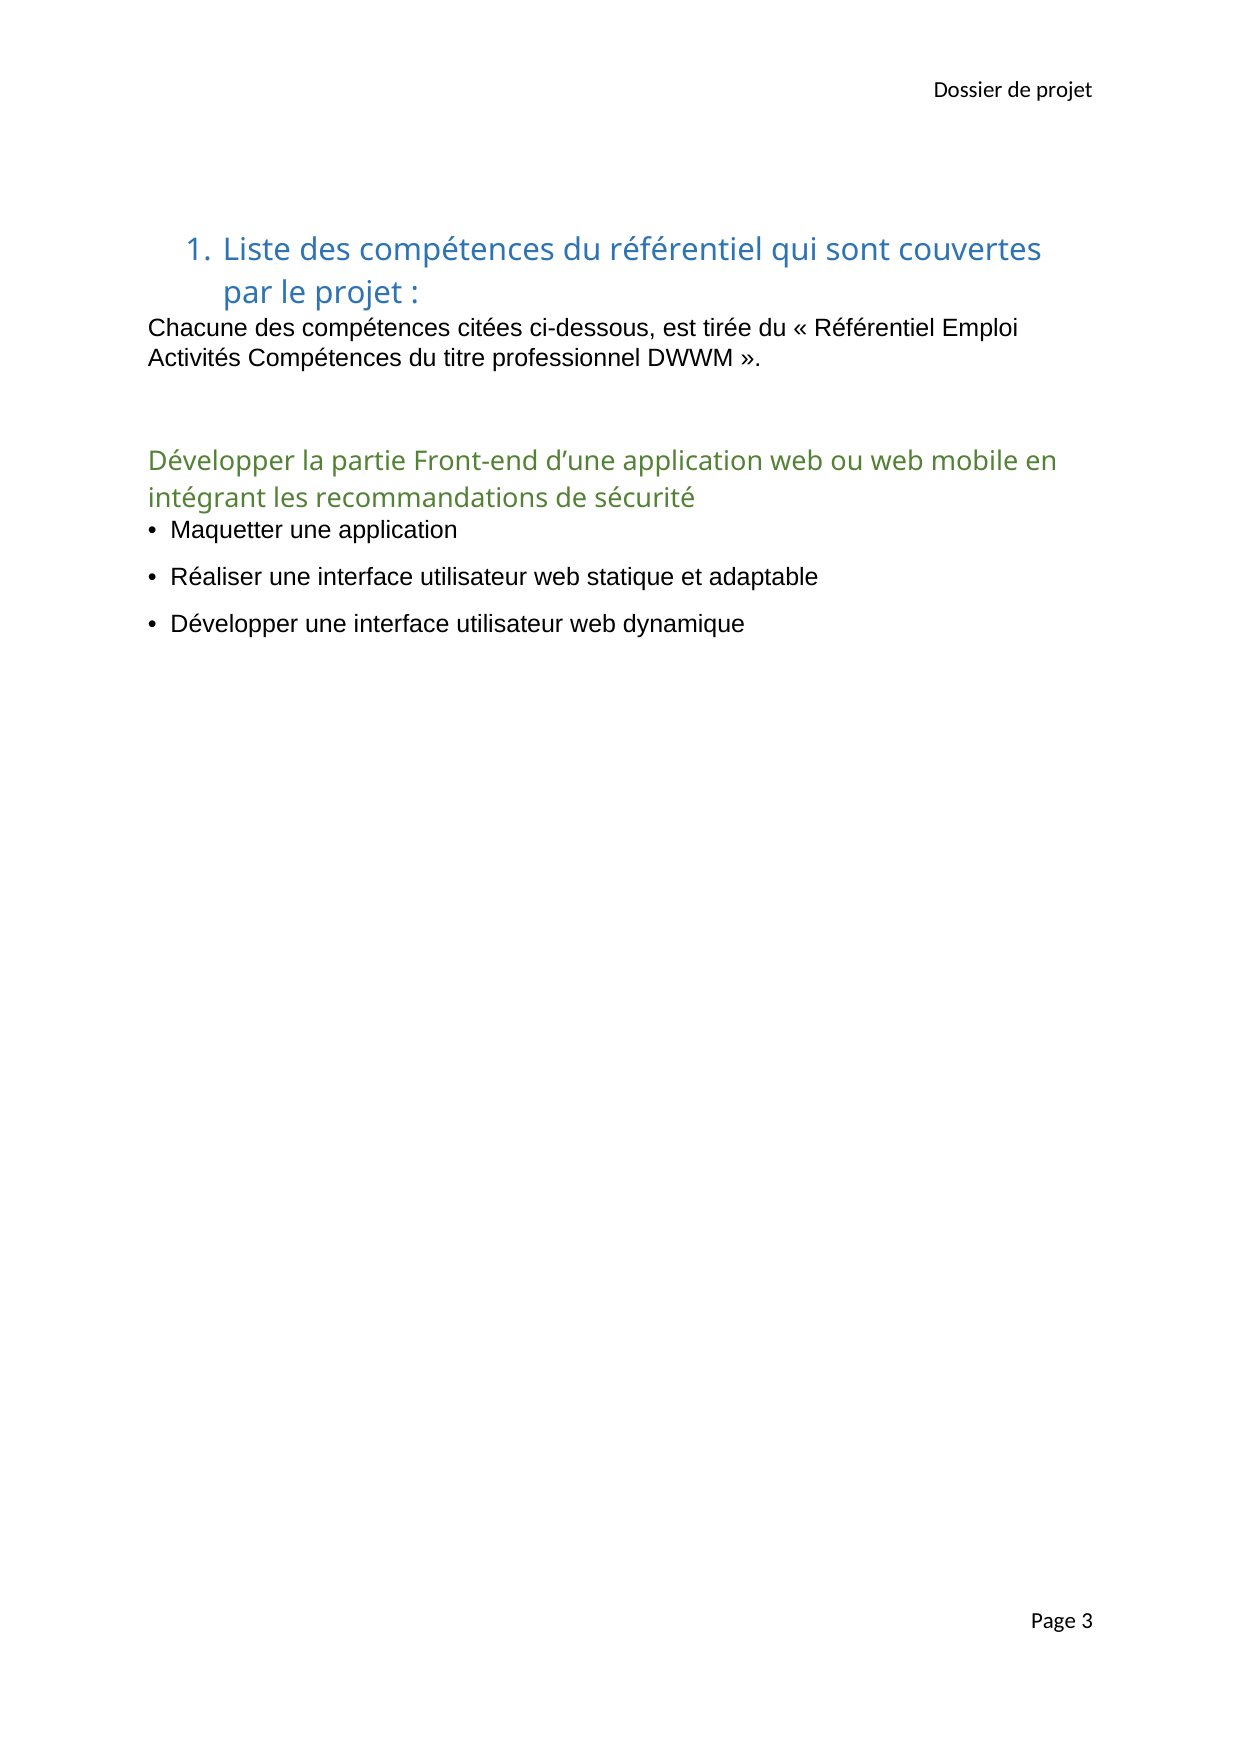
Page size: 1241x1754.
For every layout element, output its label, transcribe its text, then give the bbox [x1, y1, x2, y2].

text • Réaliser une interface utilisateur web statique et adaptable [148, 562, 1093, 591]
list Liste des compétences du référentiel qui sont couvertes par le projet : [185, 227, 1093, 312]
text Chacune des compétences citées ci-dessous, est tirée du « Référentiel Emploi Activités Compétences du titre professionnel DWWM ». [148, 312, 1093, 372]
text • Développer une interface utilisateur web dynamique [148, 609, 1093, 638]
text • Maquetter une application [148, 515, 1093, 544]
subtitle Développer la partie Front-end d’une application web ou web mobile en intégrant les recommandations de sécurité [148, 441, 1093, 515]
